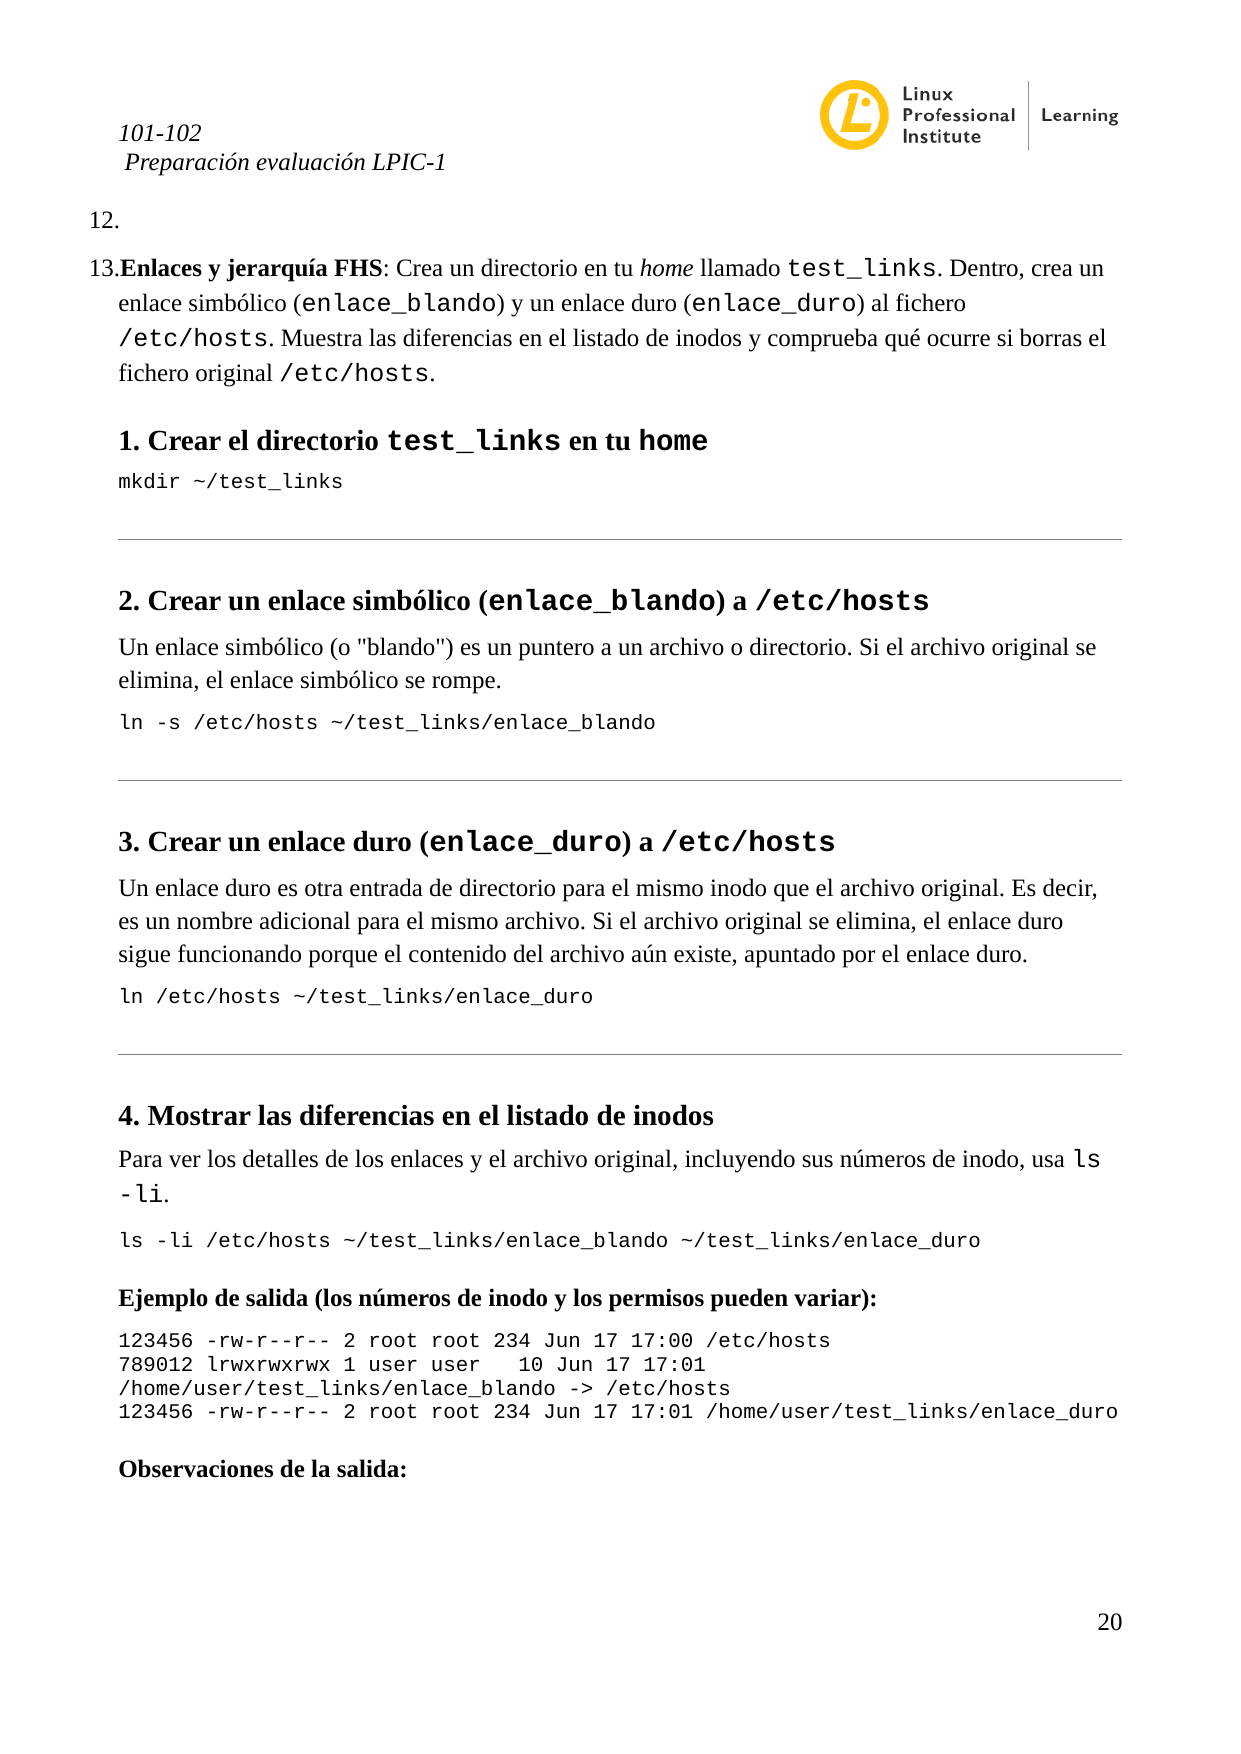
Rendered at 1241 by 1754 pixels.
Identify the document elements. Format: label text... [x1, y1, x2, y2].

text 789012 lrwxrwxrwx 1 user user 10 Jun 17 17:01 /home/user/test_links/enlace_blando -> /etc/hosts [118, 1354, 1122, 1401]
text ls -li /etc/hosts ~/test_links/enlace_blando ~/test_links/enlace_duro [118, 1229, 1122, 1253]
text 123456 -rw-r--r-- 2 root root 234 Jun 17 17:01 /home/user/test_links/enlace_duro [118, 1401, 1122, 1425]
text 123456 -rw-r--r-- 2 root root 234 Jun 17 17:00 /etc/hosts [118, 1330, 1122, 1354]
picture [819, 79, 1119, 151]
text Observaciones de la salida: [118, 1454, 1122, 1483]
subtitle 1. Crear el directorio test_links en tu home [118, 423, 1122, 459]
text Un enlace duro es otra entrada de directorio para el mismo inodo que el archivo original. Es decir, es un nombre adicional para el mismo archivo. Si el archivo original se elimina, el enlace duro sigue funcionando porque el contenido del archivo aún existe, apuntado por el enlace duro. [118, 873, 1122, 968]
text Ejemplo de salida (los números de inodo y los permisos pueden variar): [118, 1283, 1122, 1311]
list Enlaces y jerarquía FHS: Crea un directorio en tu home llamado test_links. Dentro, crea un enlace simbólico (enlace_blando) y un enlace duro (enlace_duro) al fichero /etc/hosts. Muestra las diferencias en el listado de inodos y comprueba qué ocurre si borras el fichero original /etc/hosts. [118, 253, 1122, 389]
text ln -s /etc/hosts ~/test_links/enlace_blando [118, 712, 1122, 736]
text mkdir ~/test_links [118, 471, 1122, 495]
subtitle 2. Crear un enlace simbólico (enlace_blando) a /etc/hosts [118, 583, 1122, 619]
text ln /etc/hosts ~/test_links/enlace_duro [118, 986, 1122, 1010]
subtitle 3. Crear un enlace duro (enlace_duro) a /etc/hosts [118, 824, 1122, 860]
subtitle 4. Mostrar las diferencias en el listado de inodos [118, 1098, 1122, 1132]
text Para ver los detalles de los enlaces y el archivo original, incluyendo sus números de inodo, usa ls -li. [118, 1144, 1122, 1210]
text Un enlace simbólico (o "blando") es un puntero a un archivo o directorio. Si el archivo original se elimina, el enlace simbólico se rompe. [118, 632, 1122, 693]
